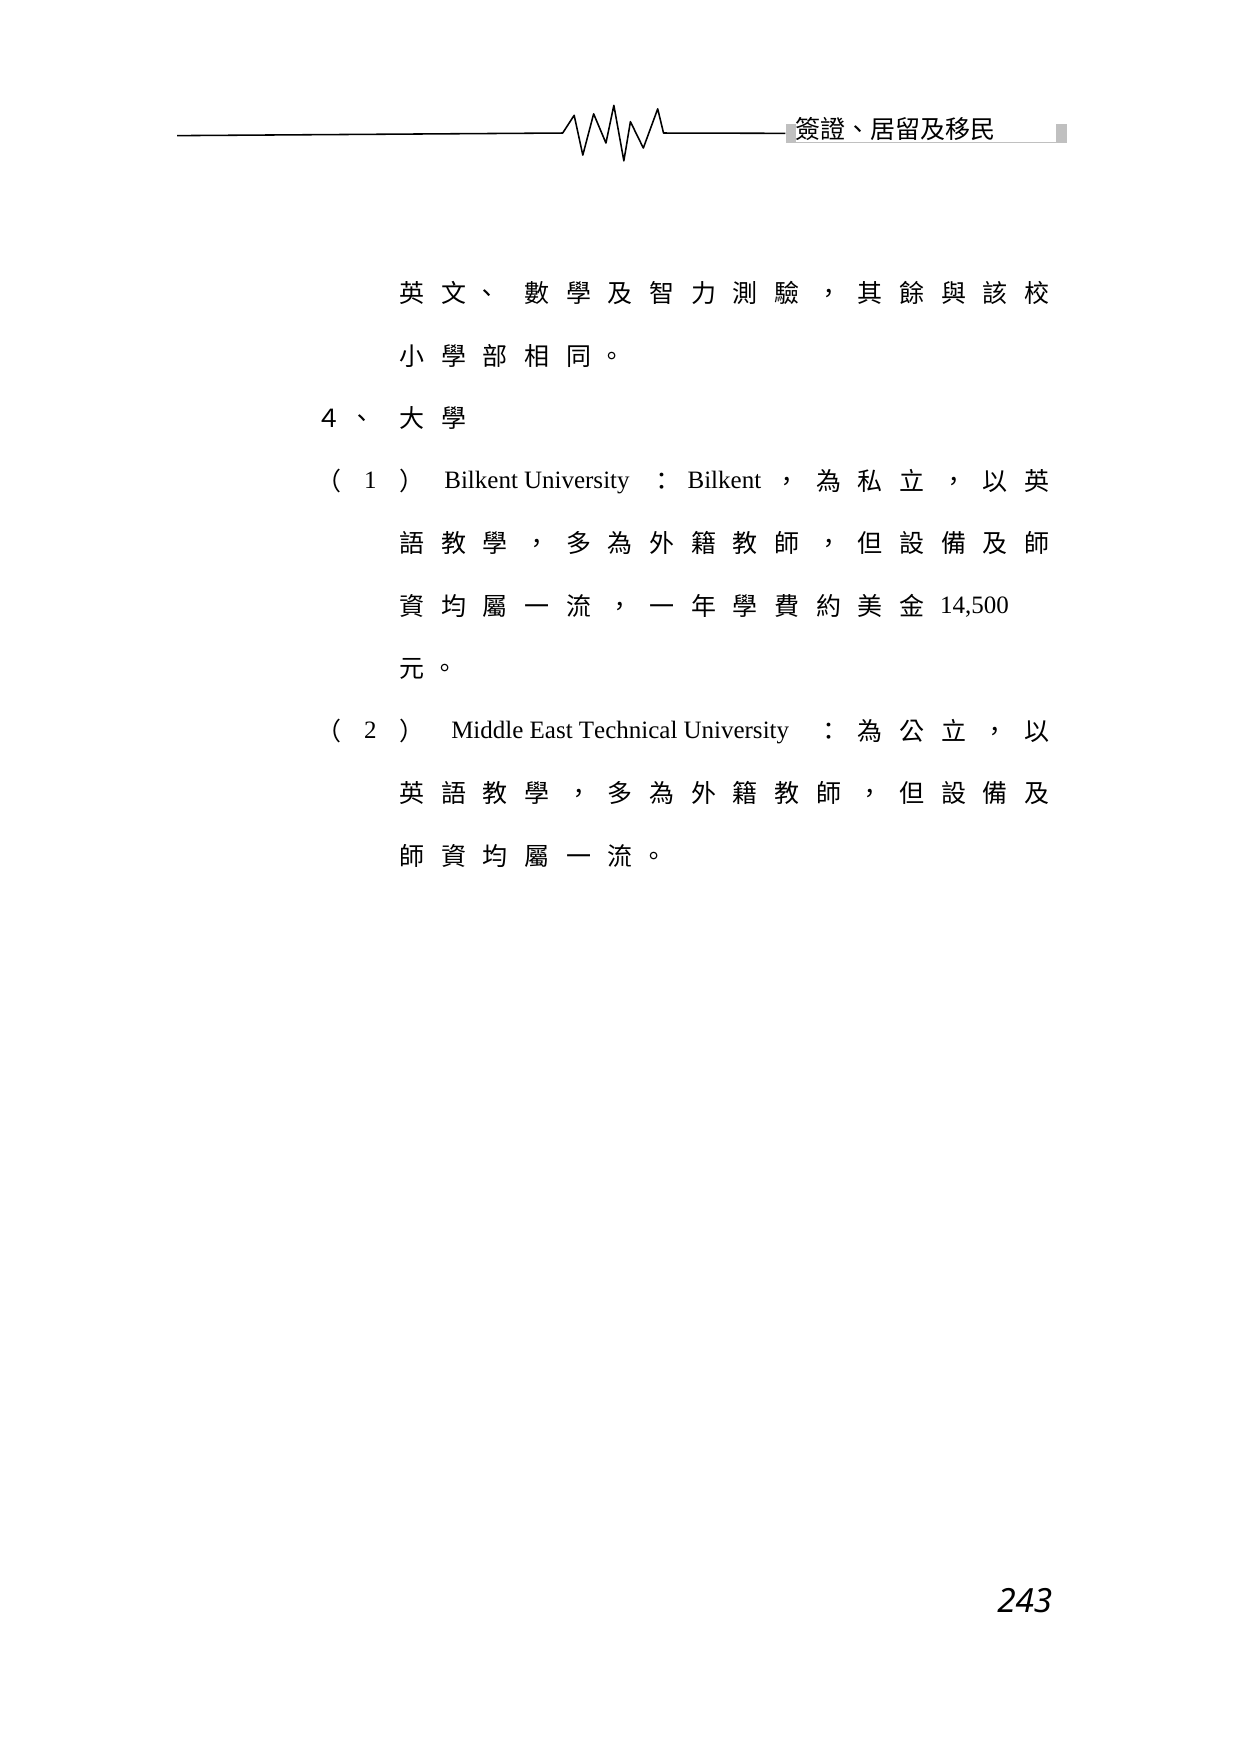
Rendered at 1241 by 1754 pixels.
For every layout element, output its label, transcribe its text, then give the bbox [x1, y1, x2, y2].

text ４、大學 [283, 375, 1058, 438]
text （2）Middle East Technical University：為公立，以英語教學，多為外籍教師，但設備及師資均屬一流。 [306, 688, 1058, 875]
text （1）Bilkent University：Bilkent，為私立，以英語教學，多為外籍教師，但設備及師資均屬一流，一年學費約美金14,500元。 [306, 438, 1058, 688]
text 英文、數學及智力測驗，其餘與該校小學部相同。 [367, 250, 1058, 375]
